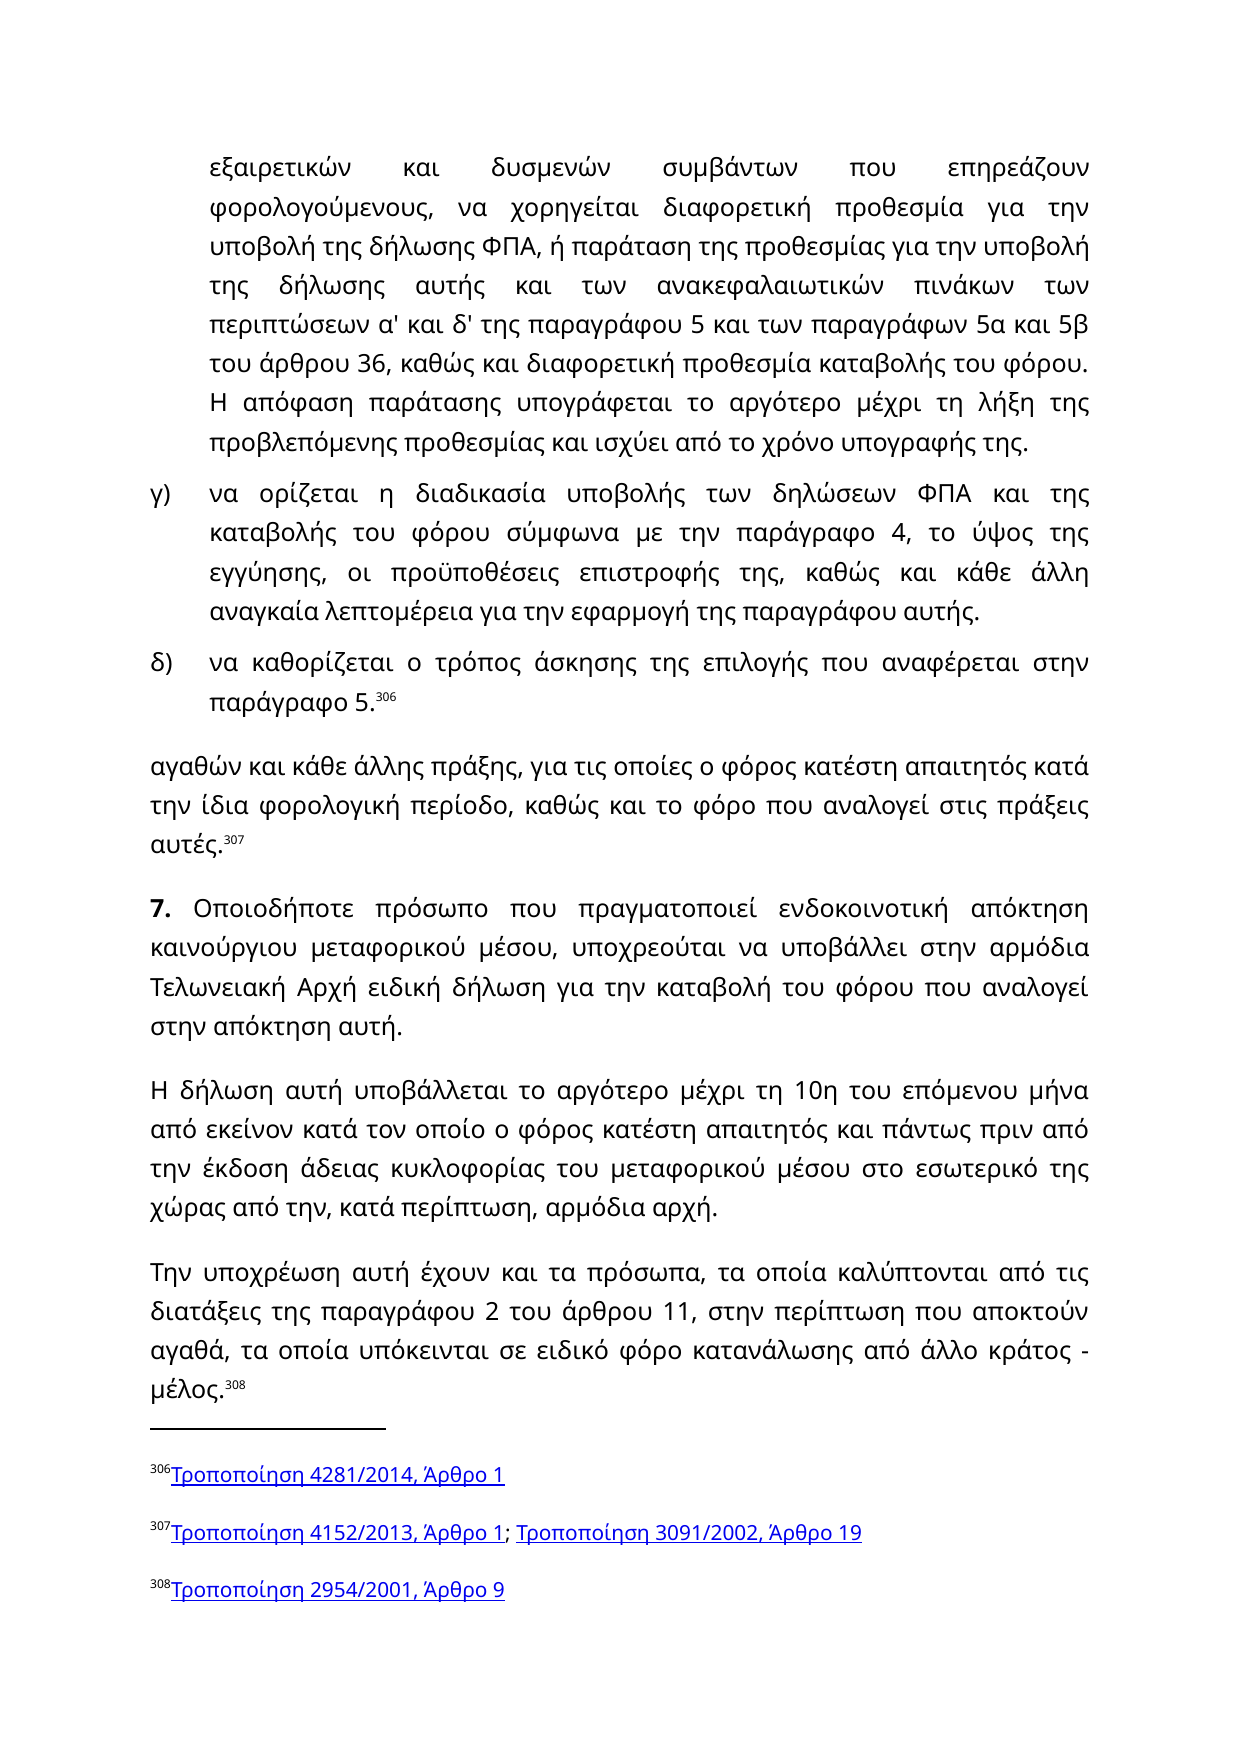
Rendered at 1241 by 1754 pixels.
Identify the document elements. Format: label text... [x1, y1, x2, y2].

text Τροποποίηση 2954/2001, Άρθρο 9 [150, 1576, 1090, 1604]
text Τροποποίηση 4281/2014, Άρθρο 1 [150, 1460, 1090, 1489]
text Την υποχρέωση αυτή έχουν και τα πρόσωπα, τα οποία καλύπτονται από τις διατάξεις της παραγράφου 2 του άρθρου 11, στην περίπτωση που αποκτούν αγαθά, τα οποία υπόκεινται σε ειδικό φόρο κατανάλωσης από άλλο κράτος - μέλος. [150, 1254, 1090, 1406]
list γ) να ορίζεται η διαδικασία υποβολής των δηλώσεων ΦΠΑ και της καταβολής του φόρου σύμφωνα με την παράγραφο 4, το ύψος της εγγύησης, οι προϋποθέσεις επιστροφής της, καθώς και κάθε άλλη αναγκαία λεπτομέρεια για την εφαρμογή της παραγράφου αυτής. [150, 476, 1090, 627]
list εξαιρετικών και δυσμενών συμβάντων που επηρεάζουν φορολογούμενους, να χορηγείται διαφορετική προθεσμία για την υποβολή της δήλωσης ΦΠΑ, ή παράταση της προθεσμίας για την υποβολή της δήλωσης αυτής και των ανακεφαλαιωτικών πινάκων των περιπτώσεων α' και δ' της παραγράφου 5 και των παραγράφων 5α και 5β του άρθρου 36, καθώς και διαφορετική προθεσμία καταβολής του φόρου. Η απόφαση παράτασης υπογράφεται το αργότερο μέχρι τη λήξη της προβλεπόμενης προθεσμίας και ισχύει από το χρόνο υπογραφής της. [150, 150, 1090, 458]
text αγαθών και κάθε άλλης πράξης, για τις οποίες ο φόρος κατέστη απαιτητός κατά την ίδια φορολογική περίοδο, καθώς και το φόρο που αναλογεί στις πράξεις αυτές. [150, 748, 1090, 861]
list δ) να καθορίζεται ο τρόπος άσκησης της επιλογής που αναφέρεται στην παράγραφο 5. [150, 645, 1090, 718]
text 7. Οποιοδήποτε πρόσωπο που πραγματοποιεί ενδοκοινοτική απόκτηση καινούργιου μεταφορικού μέσου, υποχρεούται να υποβάλλει στην αρμόδια Τελωνειακή Αρχή ειδική δήλωση για την καταβολή του φόρου που αναλογεί στην απόκτηση αυτή. [150, 891, 1090, 1042]
text Τροποποίηση 4152/2013, Άρθρο 1; Τροποποίηση 3091/2002, Άρθρο 19 [150, 1518, 1090, 1546]
text Η δήλωση αυτή υποβάλλεται το αργότερο μέχρι τη 10η του επόμενου μήνα από εκείνον κατά τον οποίο ο φόρος κατέστη απαιτητός και πάντως πριν από την έκδοση άδειας κυκλοφορίας του μεταφορικού μέσου στο εσωτερικό της χώρας από την, κατά περίπτωση, αρμόδια αρχή. [150, 1072, 1090, 1224]
